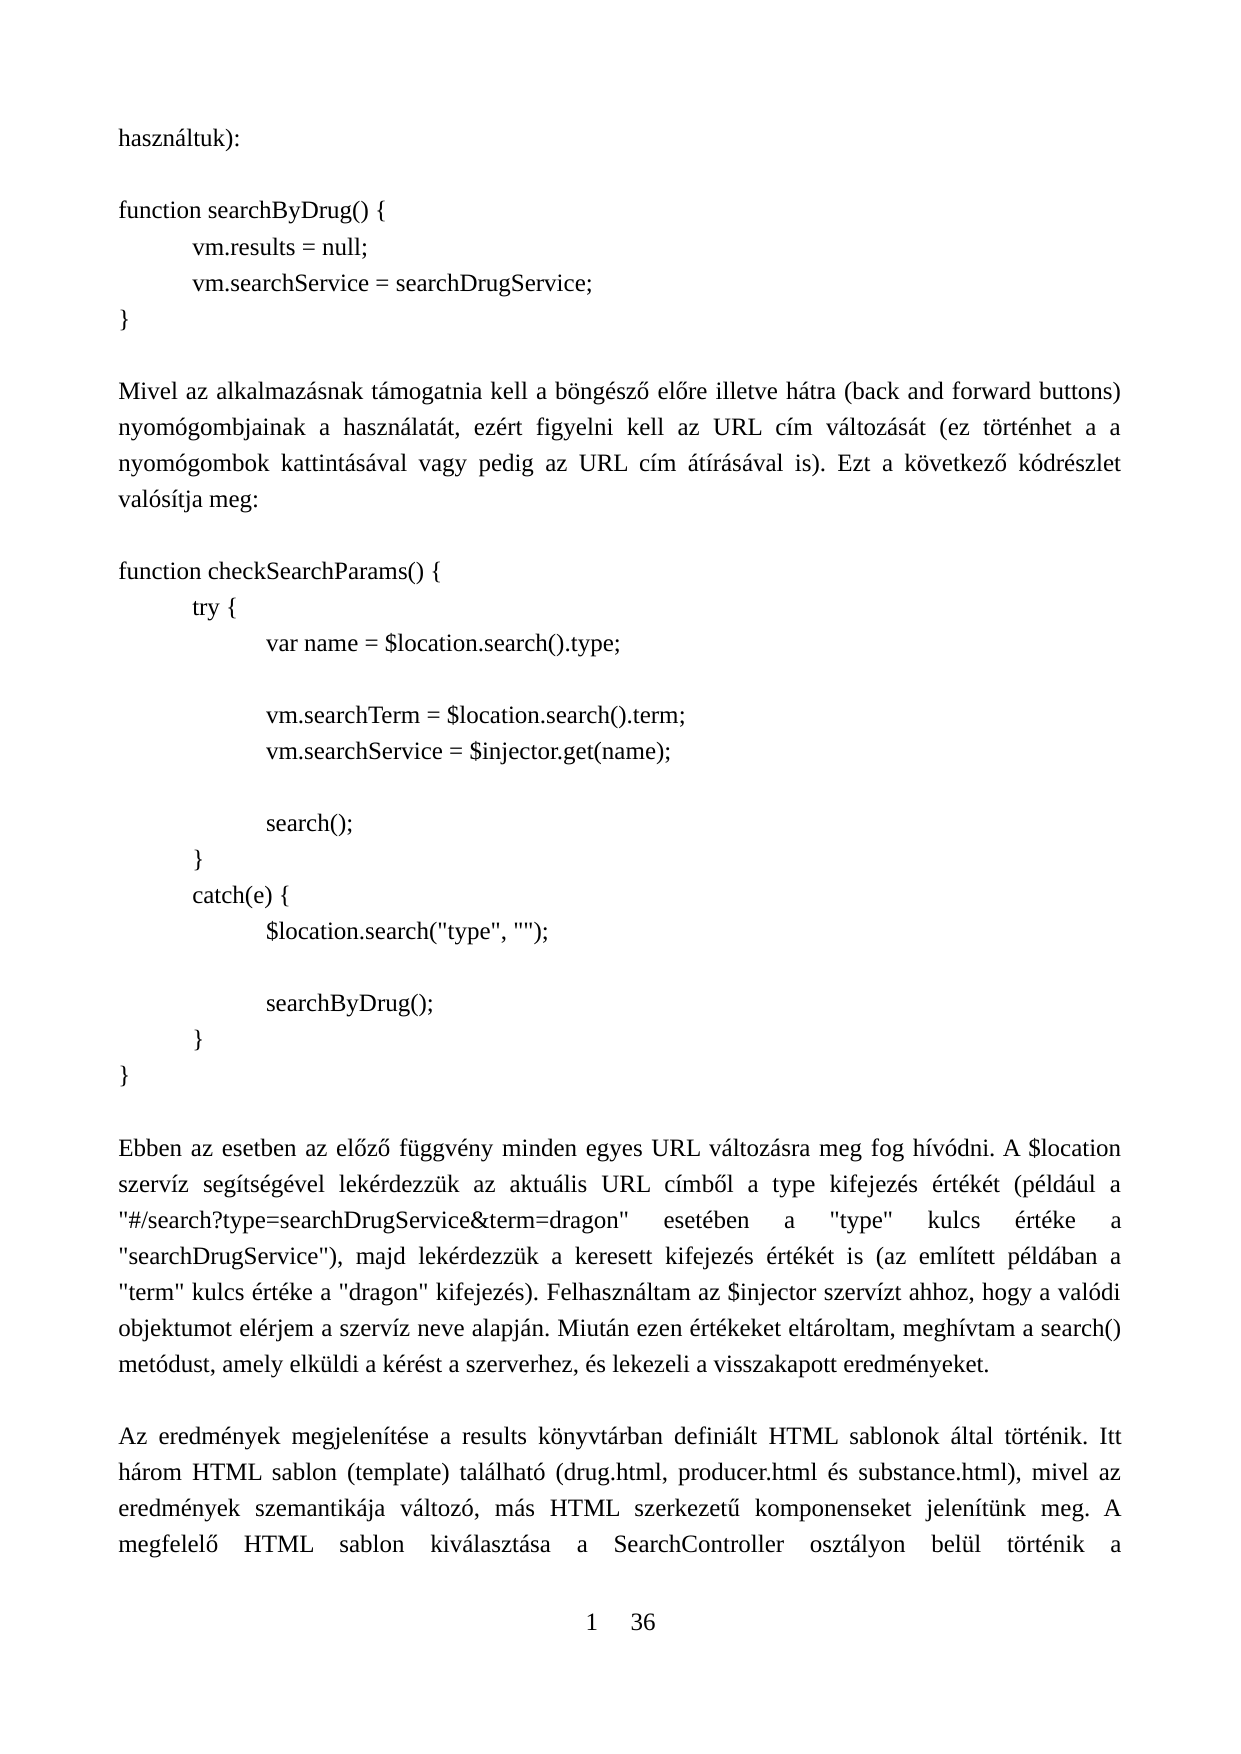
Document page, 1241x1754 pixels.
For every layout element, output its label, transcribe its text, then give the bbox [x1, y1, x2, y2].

subtitle function searchByDrug() { [118, 190, 1122, 226]
subtitle try { [118, 587, 1122, 623]
subtitle var name = $location.search().type; [118, 623, 1122, 659]
subtitle searchByDrug(); [118, 983, 1122, 1019]
subtitle function checkSearchParams() { [118, 551, 1122, 587]
subtitle $location.search("type", ""); [118, 911, 1122, 947]
subtitle vm.searchTerm = $location.search().term; [118, 695, 1122, 731]
subtitle } [118, 1055, 1122, 1091]
subtitle } [118, 298, 1122, 334]
subtitle } [118, 1019, 1122, 1055]
subtitle search(); [118, 803, 1122, 839]
subtitle Mivel az alkalmazásnak támogatnia kell a böngésző előre illetve hátra (back and forward buttons) nyomógombjainak a használatát, ezért figyelni kell az URL cím változását (ez történhet a a nyomógombok kattintásával vagy pedig az URL cím átírásával is). Ezt a következő kódrészlet valósítja meg: [118, 370, 1122, 514]
subtitle vm.results = null; [118, 226, 1122, 262]
subtitle vm.searchService = searchDrugService; [118, 262, 1122, 298]
subtitle használtuk): [118, 118, 1122, 154]
subtitle } [118, 839, 1122, 875]
subtitle Az eredmények megjelenítése a results könyvtárban definiált HTML sablonok által történik. Itt három HTML sablon (template) található (drug.html, producer.html és substance.html), mivel az eredmények szemantikája változó, más HTML szerkezetű komponenseket jelenítünk meg. A megfelelő HTML sablon kiválasztása a SearchController osztályon belül történik a [118, 1416, 1122, 1560]
subtitle catch(e) { [118, 875, 1122, 911]
subtitle Ebben az esetben az előző függvény minden egyes URL változásra meg fog hívódni. A $location szervíz segítségével lekérdezzük az aktuális URL címből a type kifejezés értékét (például a "#/search?type=searchDrugService&term=dragon" esetében a "type" kulcs értéke a "searchDrugService"), majd lekérdezzük a keresett kifejezés értékét is (az említett példában a "term" kulcs értéke a "dragon" kifejezés). Felhasználtam az $injector szervízt ahhoz, hogy a valódi objektumot elérjem a szervíz neve alapján. Miután ezen értékeket eltároltam, meghívtam a search() metódust, amely elküldi a kérést a szerverhez, és lekezeli a visszakapott eredményeket. [118, 1127, 1122, 1379]
subtitle vm.searchService = $injector.get(name); [118, 731, 1122, 767]
